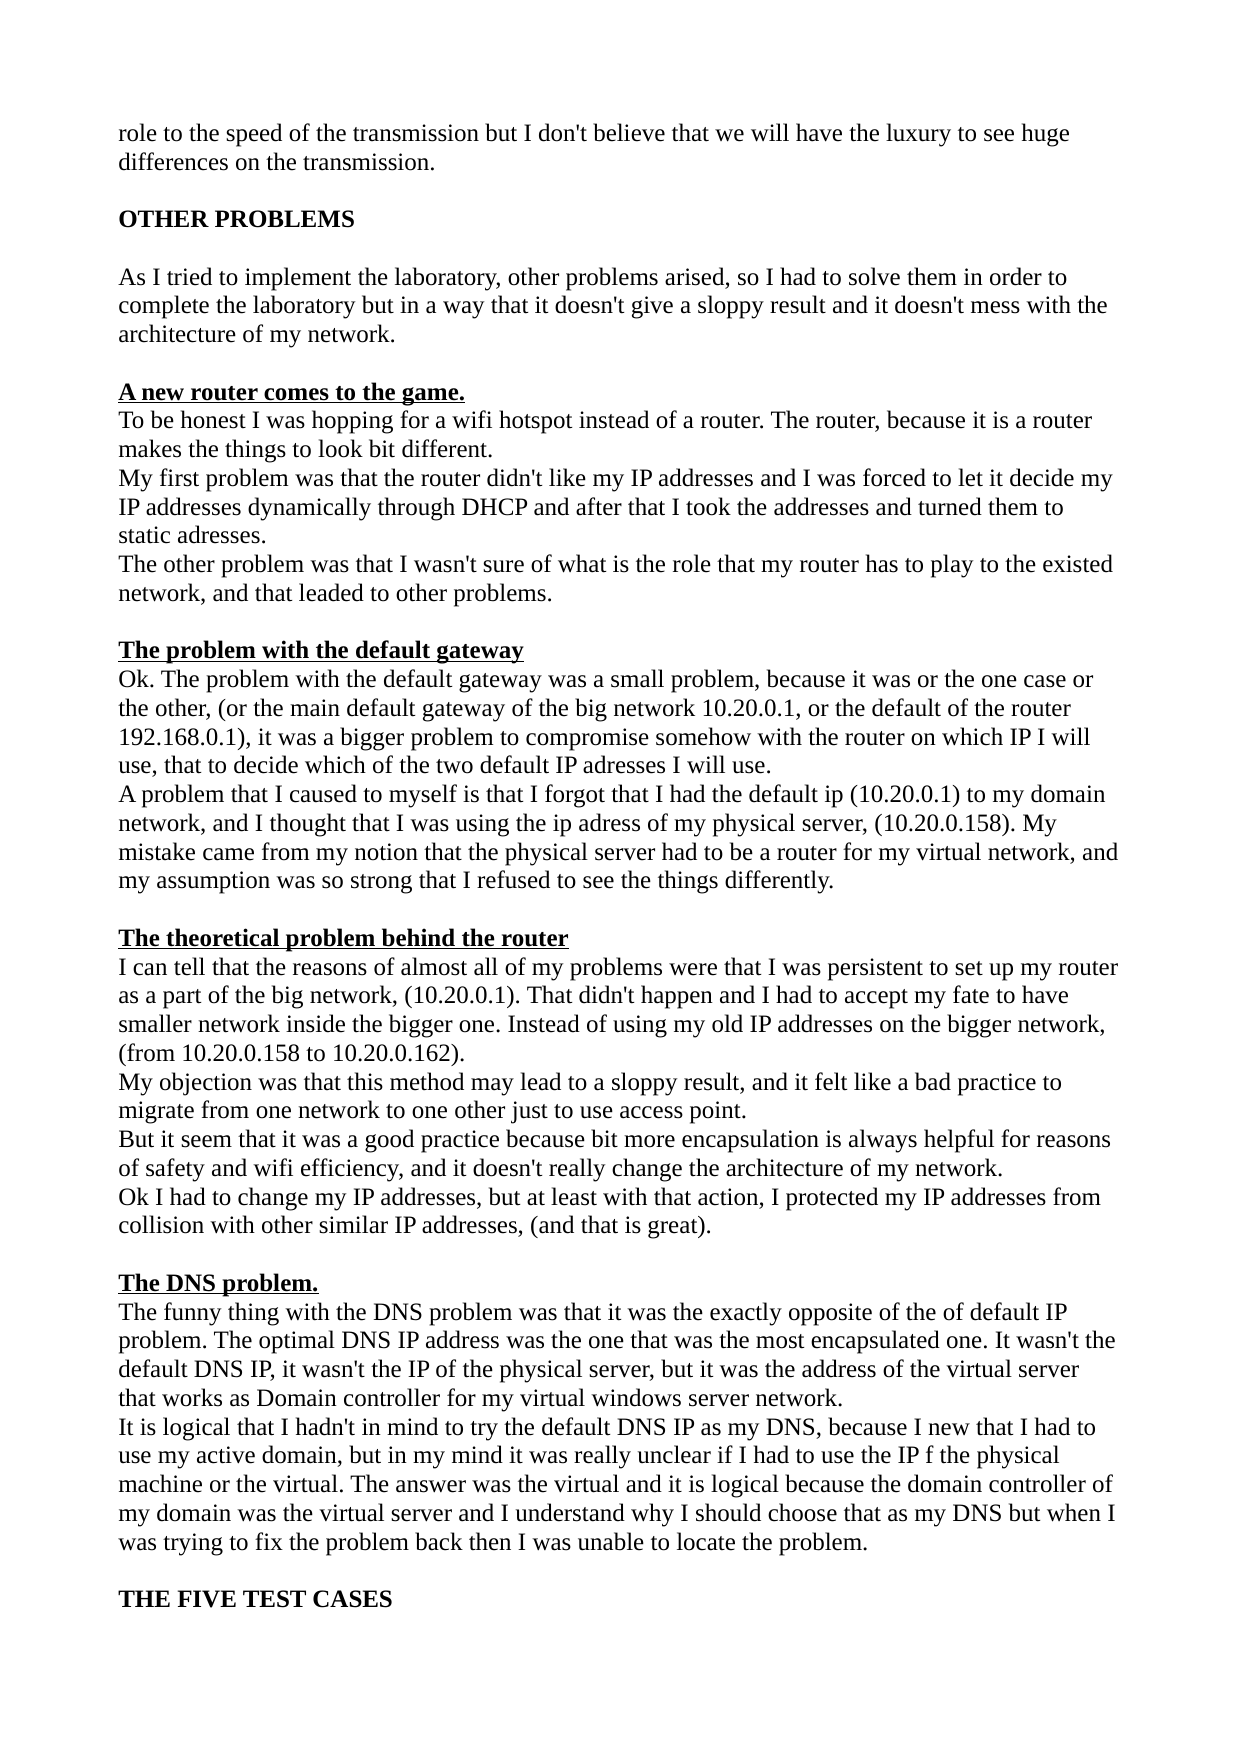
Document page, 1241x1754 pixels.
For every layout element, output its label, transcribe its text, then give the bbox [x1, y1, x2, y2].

text A problem that I caused to myself is that I forgot that I had the default ip (10.20.0.1) to my domain network, and I thought that I was using the ip adress of my physical server, (10.20.0.158). My mistake came from my notion that the physical server had to be a router for my virtual network, and my assumption was so strong that I refused to see the things differently. [118, 779, 1122, 894]
text Ok. The problem with the default gateway was a small problem, because it was or the one case or the other, (or the main default gateway of the big network 10.20.0.1, or the default of the router 192.168.0.1), it was a bigger problem to compromise somehow with the router on which IP I will use, that to decide which of the two default IP adresses I will use. [118, 664, 1122, 779]
text The theoretical problem behind the router [118, 923, 1122, 952]
text To be honest I was hopping for a wifi hotspot instead of a router. The router, because it is a router makes the things to look bit different. [118, 406, 1122, 463]
text The other problem was that I wasn't sure of what is the role that my router has to play to the existed network, and that leaded to other problems. [118, 549, 1122, 607]
text Ok I had to change my IP addresses, but at least with that action, I protected my IP addresses from collision with other similar IP addresses, (and that is great). [118, 1182, 1122, 1239]
text A new router comes to the game. [118, 377, 1122, 406]
text role to the speed of the transmission but I don't believe that we will have the luxury to see huge differences on the transmission. [118, 118, 1122, 176]
text As I tried to implement the laboratory, other problems arised, so I had to solve them in order to complete the laboratory but in a way that it doesn't give a sloppy result and it doesn't mess with the architecture of my network. [118, 262, 1122, 348]
text THE FIVE TEST CASES [118, 1584, 1122, 1613]
text My objection was that this method may lead to a sloppy result, and it felt like a bad practice to migrate from one network to one other just to use access point. [118, 1067, 1122, 1124]
text The funny thing with the DNS problem was that it was the exactly opposite of the of default IP problem. The optimal DNS IP address was the one that was the most encapsulated one. It wasn't the default DNS IP, it wasn't the IP of the physical server, but it was the address of the virtual server that works as Domain controller for my virtual windows server network. It is logical that I hadn't in mind to try the default DNS IP as my DNS, because I new that I had to use my active domain, but in my mind it was really unclear if I had to use the IP f the physical machine or the virtual. The answer was the virtual and it is logical because the domain controller of my domain was the virtual server and I understand why I should choose that as my DNS but when I was trying to fix the problem back then I was unable to locate the problem. [118, 1297, 1122, 1556]
text OTHER PROBLEMS [118, 204, 1122, 233]
text The problem with the default gateway [118, 636, 1122, 664]
text My first problem was that the router didn't like my IP addresses and I was forced to let it decide my IP addresses dynamically through DHCP and after that I took the addresses and turned them to static adresses. [118, 463, 1122, 549]
text I can tell that the reasons of almost all of my problems were that I was persistent to set up my router as a part of the big network, (10.20.0.1). That didn't happen and I had to accept my fate to have smaller network inside the bigger one. Instead of using my old IP addresses on the bigger network, (from 10.20.0.158 to 10.20.0.162). [118, 952, 1122, 1067]
text The DNS problem. [118, 1268, 1122, 1297]
text But it seem that it was a good practice because bit more encapsulation is always helpful for reasons of safety and wifi efficiency, and it doesn't really change the architecture of my network. [118, 1124, 1122, 1182]
